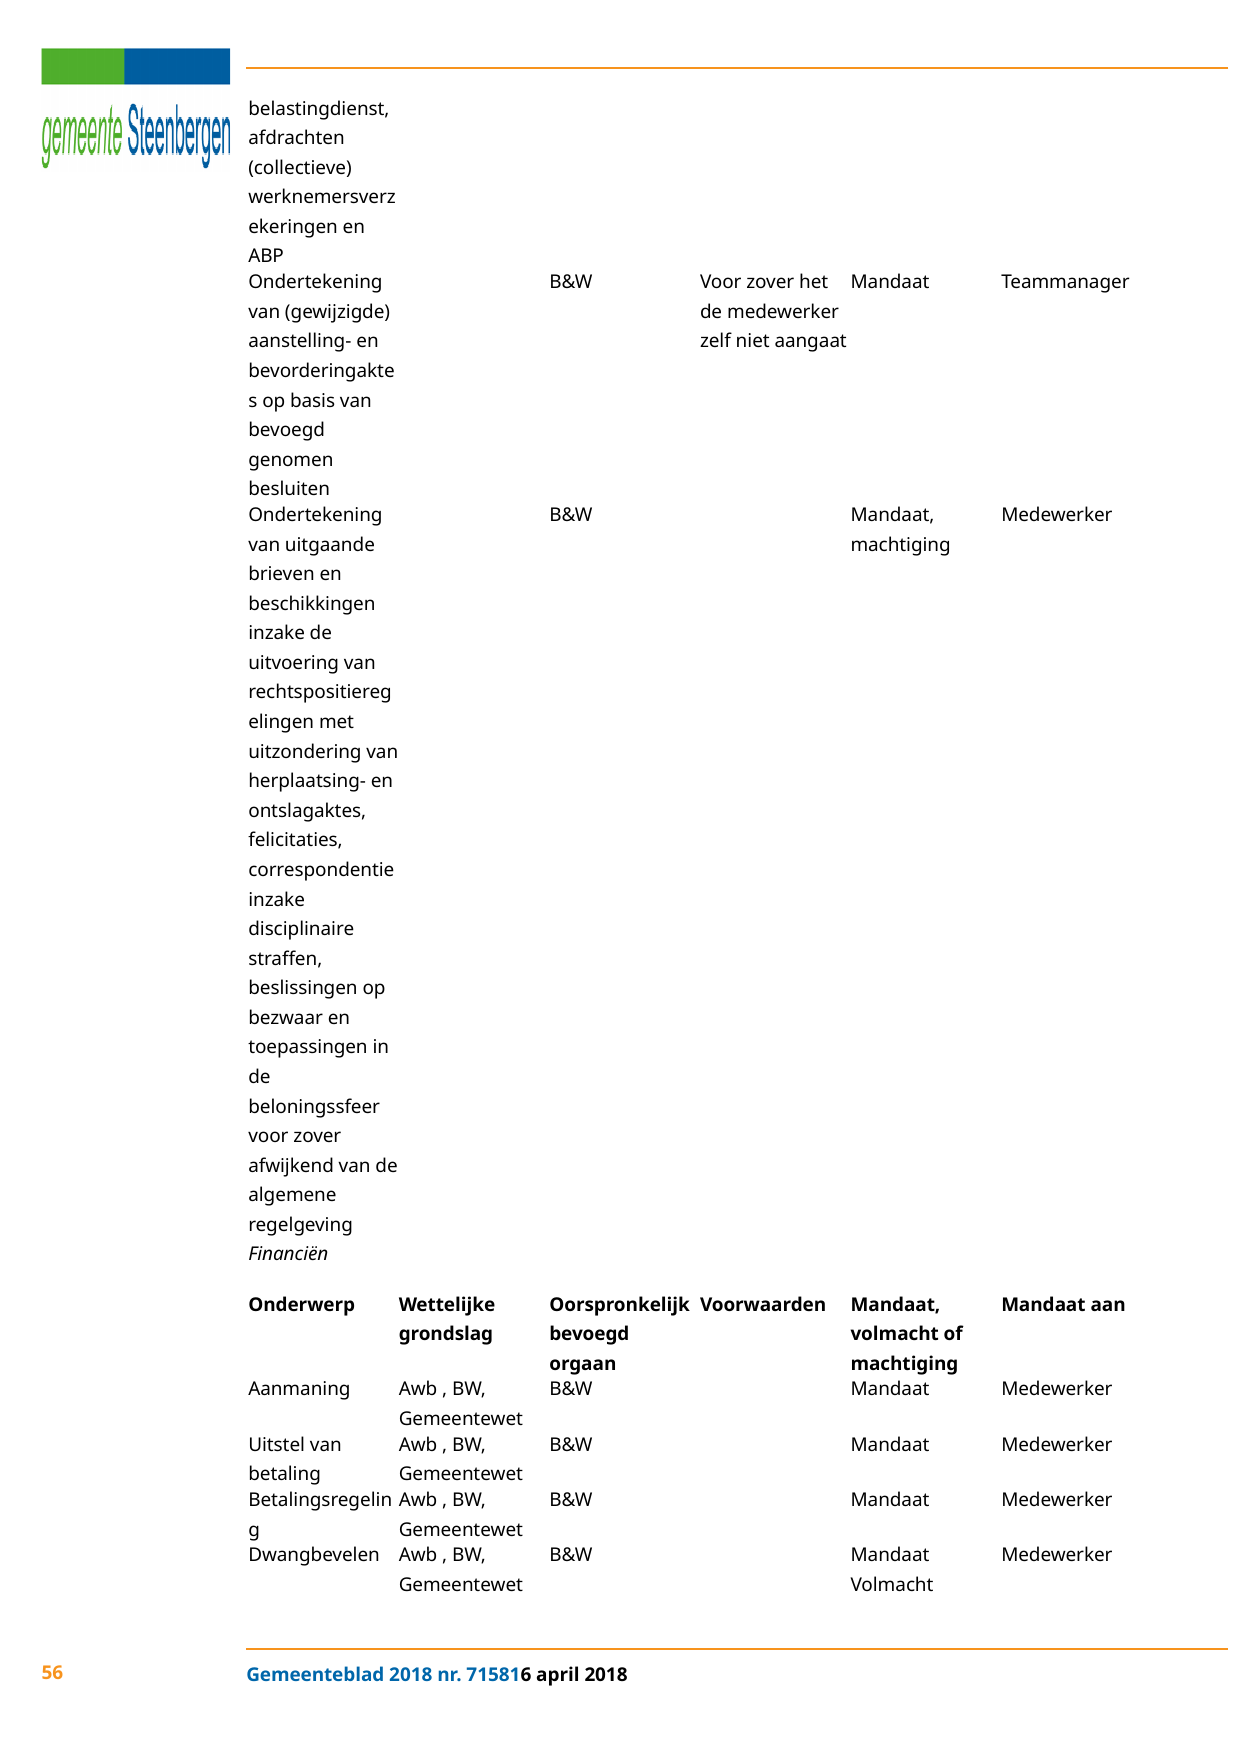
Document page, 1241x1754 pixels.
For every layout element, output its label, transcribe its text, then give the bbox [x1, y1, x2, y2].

table_header Oorspronkelijk bevoegd orgaan [549, 1291, 700, 1376]
table_cell [549, 95, 700, 268]
table_cell [399, 269, 549, 501]
table_cell [700, 95, 850, 268]
table_cell Aanmaning [248, 1376, 398, 1431]
table_cell Mandaat Volmacht [850, 1542, 1001, 1597]
table_cell B&W [549, 269, 700, 501]
table_cell [850, 95, 1001, 268]
table_cell Awb , BW, Gemeentewet [399, 1431, 549, 1486]
table_cell [700, 1542, 850, 1597]
table_cell B&W [549, 1486, 700, 1542]
table_cell [700, 501, 850, 1237]
table_cell Mandaat, machtiging [850, 501, 1001, 1237]
table_header Onderwerp [248, 1291, 398, 1376]
table_cell Medewerker [1001, 1431, 1152, 1486]
table_cell [399, 95, 549, 268]
table_cell [1001, 95, 1152, 268]
table_cell Uitstel van betaling [248, 1431, 398, 1486]
table_cell Mandaat [850, 1431, 1001, 1486]
table_cell Medewerker [1001, 501, 1152, 1237]
table_cell Awb , BW, Gemeentewet [399, 1542, 549, 1597]
table_cell B&W [549, 1376, 700, 1431]
table_header Voorwaarden [700, 1291, 850, 1376]
table_cell belastingdienst, afdrachten (collectieve) werknemersverzekeringen en ABP [248, 95, 398, 268]
table_cell Betalingsregeling [248, 1486, 398, 1542]
table_cell [399, 501, 549, 1237]
table_cell Ondertekening van uitgaande brieven en beschikkingen inzake de uitvoering van rechtspositieregelingen met uitzondering van herplaatsing- en ontslagaktes, felicitaties, correspondentie inzake disciplinaire straffen, beslissingen op bezwaar en toepassingen in de beloningssfeer voor zover afwijkend van de algemene regelgeving [248, 501, 398, 1237]
table_cell Voor zover het de medewerker zelf niet aangaat [700, 269, 850, 501]
table_cell Medewerker [1001, 1376, 1152, 1431]
text Financiën [248, 1240, 1152, 1266]
table_cell Mandaat [850, 1486, 1001, 1542]
table_cell B&W [549, 1431, 700, 1486]
table_cell Awb , BW, Gemeentewet [399, 1486, 549, 1542]
table_cell Medewerker [1001, 1486, 1152, 1542]
table_cell Mandaat [850, 1376, 1001, 1431]
table_header Mandaat aan [1001, 1291, 1152, 1376]
table_cell Awb , BW, Gemeentewet [399, 1376, 549, 1431]
table_cell Mandaat [850, 269, 1001, 501]
table_cell B&W [549, 501, 700, 1237]
table_cell [700, 1486, 850, 1542]
table_cell Dwangbevelen [248, 1542, 398, 1597]
table_cell Ondertekening van (gewijzigde) aanstelling- en bevorderingaktes op basis van bevoegd genomen besluiten [248, 269, 398, 501]
table_cell Teammanager [1001, 269, 1152, 501]
table_cell B&W [549, 1542, 700, 1597]
table_header Mandaat, volmacht of machtiging [850, 1291, 1001, 1376]
table_cell [700, 1376, 850, 1431]
table_header Wettelijke grondslag [399, 1291, 549, 1376]
picture [41, 47, 231, 172]
table_cell Medewerker [1001, 1542, 1152, 1597]
table_cell [700, 1431, 850, 1486]
